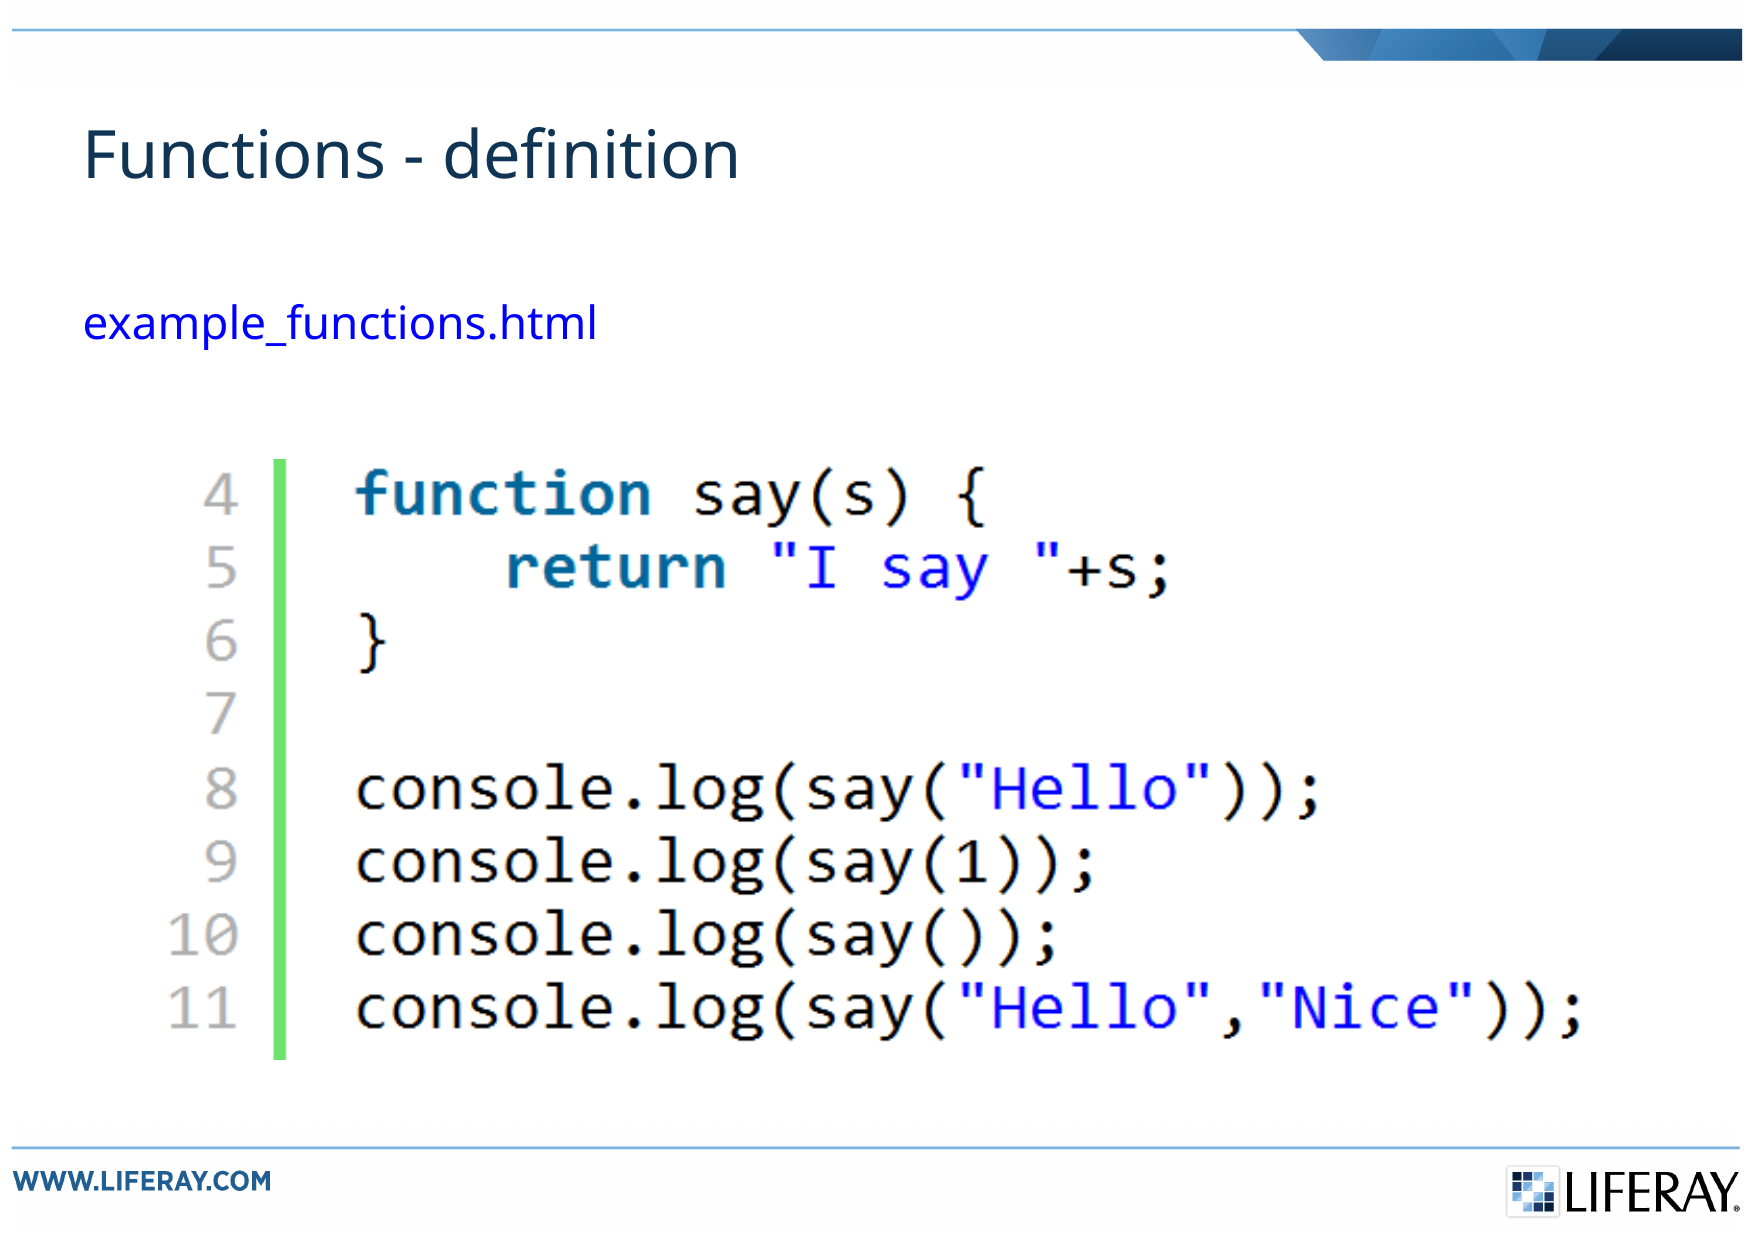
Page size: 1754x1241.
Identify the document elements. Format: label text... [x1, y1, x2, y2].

picture [126, 459, 1596, 1060]
title Functions - definition [82, 49, 1571, 257]
list example_functions.html [82, 290, 1571, 376]
picture [10, 1124, 1741, 1234]
picture [12, 0, 1743, 84]
